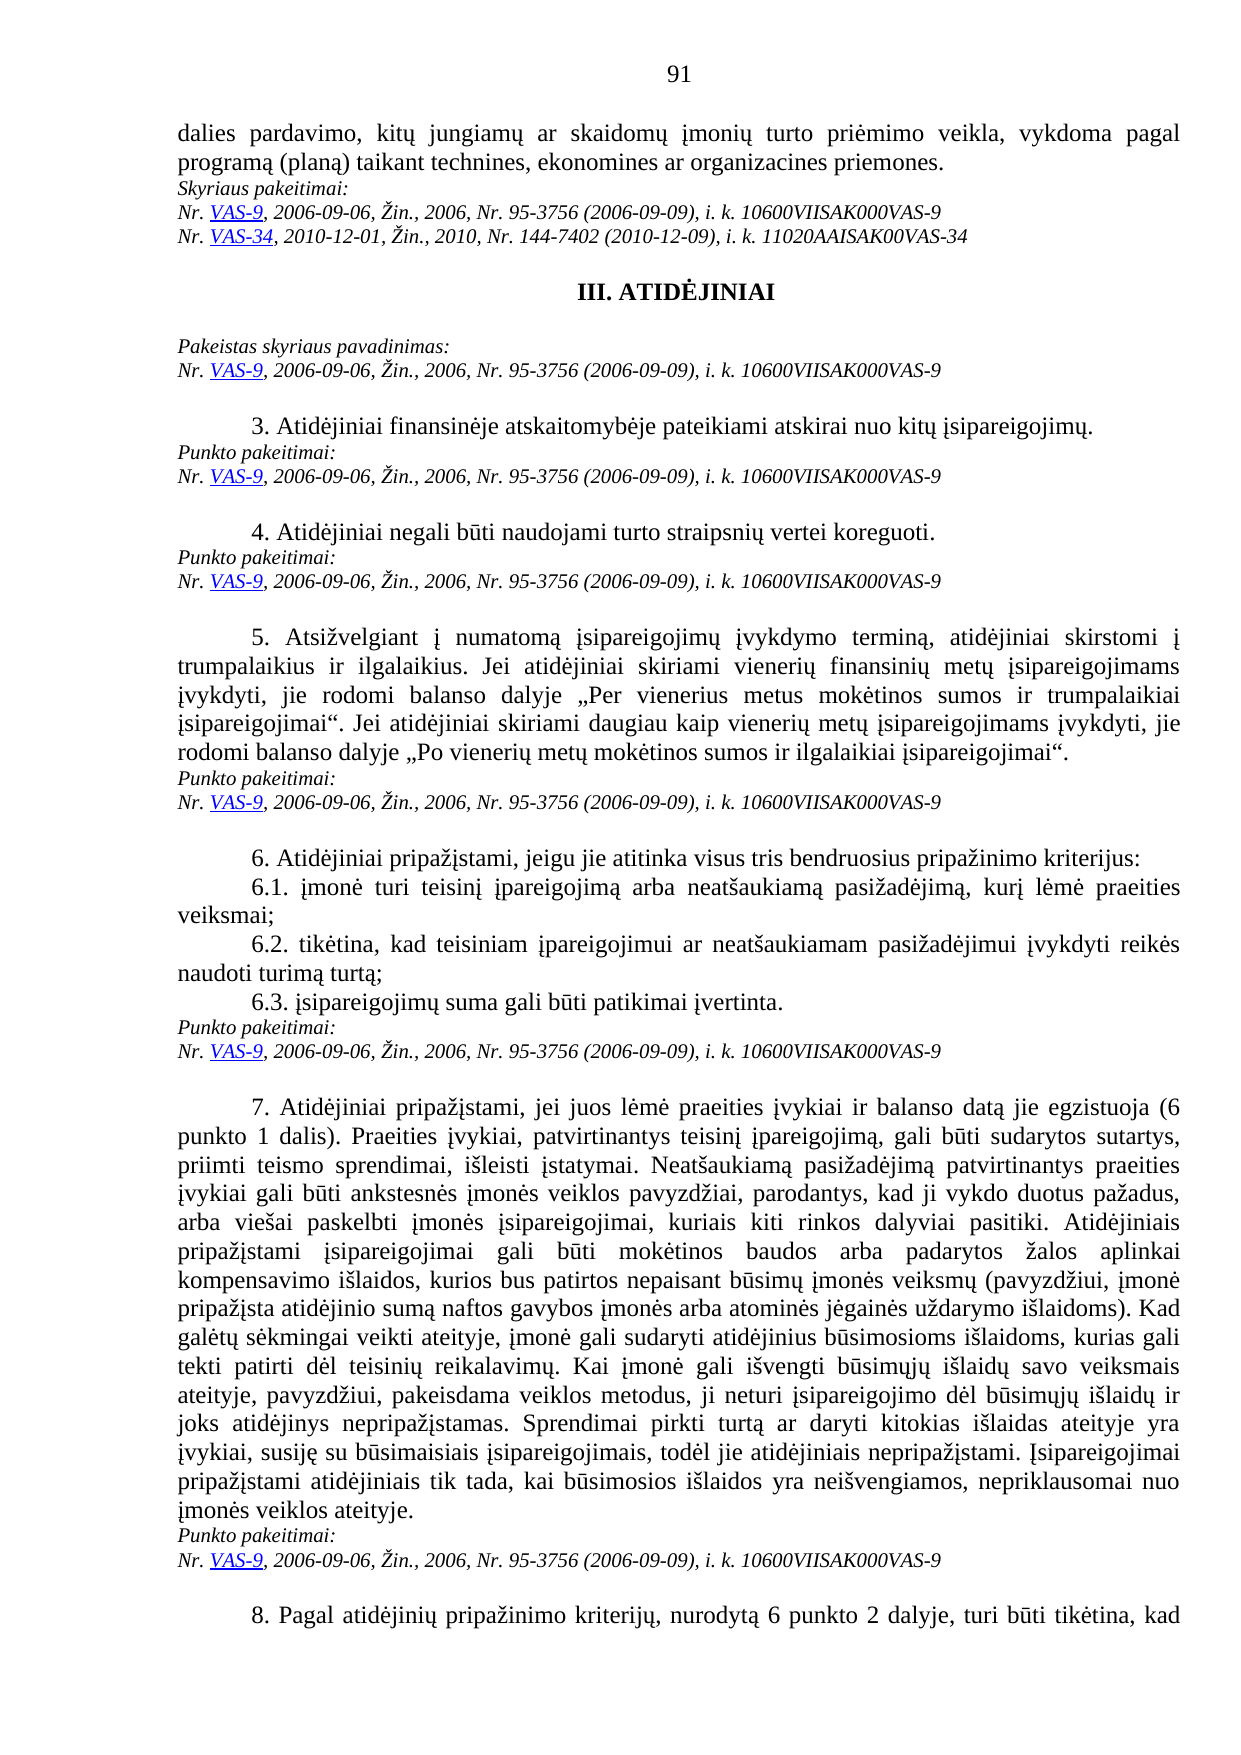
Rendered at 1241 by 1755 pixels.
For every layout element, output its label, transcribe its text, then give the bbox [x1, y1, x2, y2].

text Punkto pakeitimai: [177, 1523, 1181, 1547]
text Pakeistas skyriaus pavadinimas: [177, 334, 1181, 358]
text Nr. VAS-9, 2006-09-06, Žin., 2006, Nr. 95-3756 (2006-09-09), i. k. 10600VIISAK000VAS-9 [177, 790, 1181, 814]
text Skyriaus pakeitimai: [177, 176, 1181, 200]
text Nr. VAS-9, 2006-09-06, Žin., 2006, Nr. 95-3756 (2006-09-09), i. k. 10600VIISAK000VAS-9 [177, 464, 1181, 488]
text Punkto pakeitimai: [177, 1015, 1181, 1039]
text Punkto pakeitimai: [177, 545, 1181, 569]
text dalies pardavimo, kitų jungiamų ar skaidomų įmonių turto priėmimo veikla, vykdoma pagal programą (planą) taikant technines, ekonomines ar organizacines priemones. [177, 118, 1181, 176]
text Nr. VAS-34, 2010-12-01, Žin., 2010, Nr. 144-7402 (2010-12-09), i. k. 11020AAISAK00VAS-34 [177, 224, 1181, 248]
text 6.1. įmonė turi teisinį įpareigojimą arba neatšaukiamą pasižadėjimą, kurį lėmė praeities veiksmai; [177, 872, 1181, 929]
text 5. Atsižvelgiant į numatomą įsipareigojimų įvykdymo terminą, atidėjiniai skirstomi į trumpalaikius ir ilgalaikius. Jei atidėjiniai skiriami vienerių finansinių metų įsipareigojimams įvykdyti, jie rodomi balanso dalyje „Per vienerius metus mokėtinos sumos ir trumpalaikiai įsipareigojimai“. Jei atidėjiniai skiriami daugiau kaip vienerių metų įsipareigojimams įvykdyti, jie rodomi balanso dalyje „Po vienerių metų mokėtinos sumos ir ilgalaikiai įsipareigojimai“. [177, 622, 1181, 766]
text Nr. VAS-9, 2006-09-06, Žin., 2006, Nr. 95-3756 (2006-09-09), i. k. 10600VIISAK000VAS-9 [177, 1039, 1181, 1063]
text Nr. VAS-9, 2006-09-06, Žin., 2006, Nr. 95-3756 (2006-09-09), i. k. 10600VIISAK000VAS-9 [177, 200, 1181, 224]
text 6.3. įsipareigojimų suma gali būti patikimai įvertinta. [177, 987, 1181, 1015]
text 7. Atidėjiniai pripažįstami, jei juos lėmė praeities įvykiai ir balanso datą jie egzistuoja (6 punkto 1 dalis). Praeities įvykiai, patvirtinantys teisinį įpareigojimą, gali būti sudarytos sutartys, priimti teismo sprendimai, išleisti įstatymai. Neatšaukiamą pasižadėjimą patvirtinantys praeities įvykiai gali būti ankstesnės įmonės veiklos pavyzdžiai, parodantys, kad ji vykdo duotus pažadus, arba viešai paskelbti įmonės įsipareigojimai, kuriais kiti rinkos dalyviai pasitiki. Atidėjiniais pripažįstami įsipareigojimai gali būti mokėtinos baudos arba padarytos žalos aplinkai kompensavimo išlaidos, kurios bus patirtos nepaisant būsimų įmonės veiksmų (pavyzdžiui, įmonė pripažįsta atidėjinio sumą naftos gavybos įmonės arba atominės jėgainės uždarymo išlaidoms). Kad galėtų sėkmingai veikti ateityje, įmonė gali sudaryti atidėjinius būsimosioms išlaidoms, kurias gali tekti patirti dėl teisinių reikalavimų. Kai įmonė gali išvengti būsimųjų išlaidų savo veiksmais ateityje, pavyzdžiui, pakeisdama veiklos metodus, ji neturi įsipareigojimo dėl būsimųjų išlaidų ir joks atidėjinys nepripažįstamas. Sprendimai pirkti turtą ar daryti kitokias išlaidas ateityje yra įvykiai, susiję su būsimaisiais įsipareigojimais, todėl jie atidėjiniais nepripažįstami. Įsipareigojimai pripažįstami atidėjiniais tik tada, kai būsimosios išlaidos yra neišvengiamos, nepriklausomai nuo įmonės veiklos ateityje. [177, 1092, 1181, 1523]
text Nr. VAS-9, 2006-09-06, Žin., 2006, Nr. 95-3756 (2006-09-09), i. k. 10600VIISAK000VAS-9 [177, 358, 1181, 382]
text Punkto pakeitimai: [177, 440, 1181, 464]
text 3. Atidėjiniai finansinėje atskaitomybėje pateikiami atskirai nuo kitų įsipareigojimų. [177, 411, 1181, 440]
text 6.2. tikėtina, kad teisiniam įpareigojimui ar neatšaukiamam pasižadėjimui įvykdyti reikės naudoti turimą turtą; [177, 929, 1181, 987]
text III. ATIDĖJINIAI [177, 277, 1181, 305]
text Nr. VAS-9, 2006-09-06, Žin., 2006, Nr. 95-3756 (2006-09-09), i. k. 10600VIISAK000VAS-9 [177, 569, 1181, 593]
text 4. Atidėjiniai negali būti naudojami turto straipsnių vertei koreguoti. [177, 517, 1181, 545]
text 6. Atidėjiniai pripažįstami, jeigu jie atitinka visus tris bendruosius pripažinimo kriterijus: [177, 843, 1181, 872]
text Punkto pakeitimai: [177, 766, 1181, 790]
text 8. Pagal atidėjinių pripažinimo kriterijų, nurodytą 6 punkto 2 dalyje, turi būti tikėtina, kad [177, 1600, 1181, 1629]
text Nr. VAS-9, 2006-09-06, Žin., 2006, Nr. 95-3756 (2006-09-09), i. k. 10600VIISAK000VAS-9 [177, 1547, 1181, 1572]
